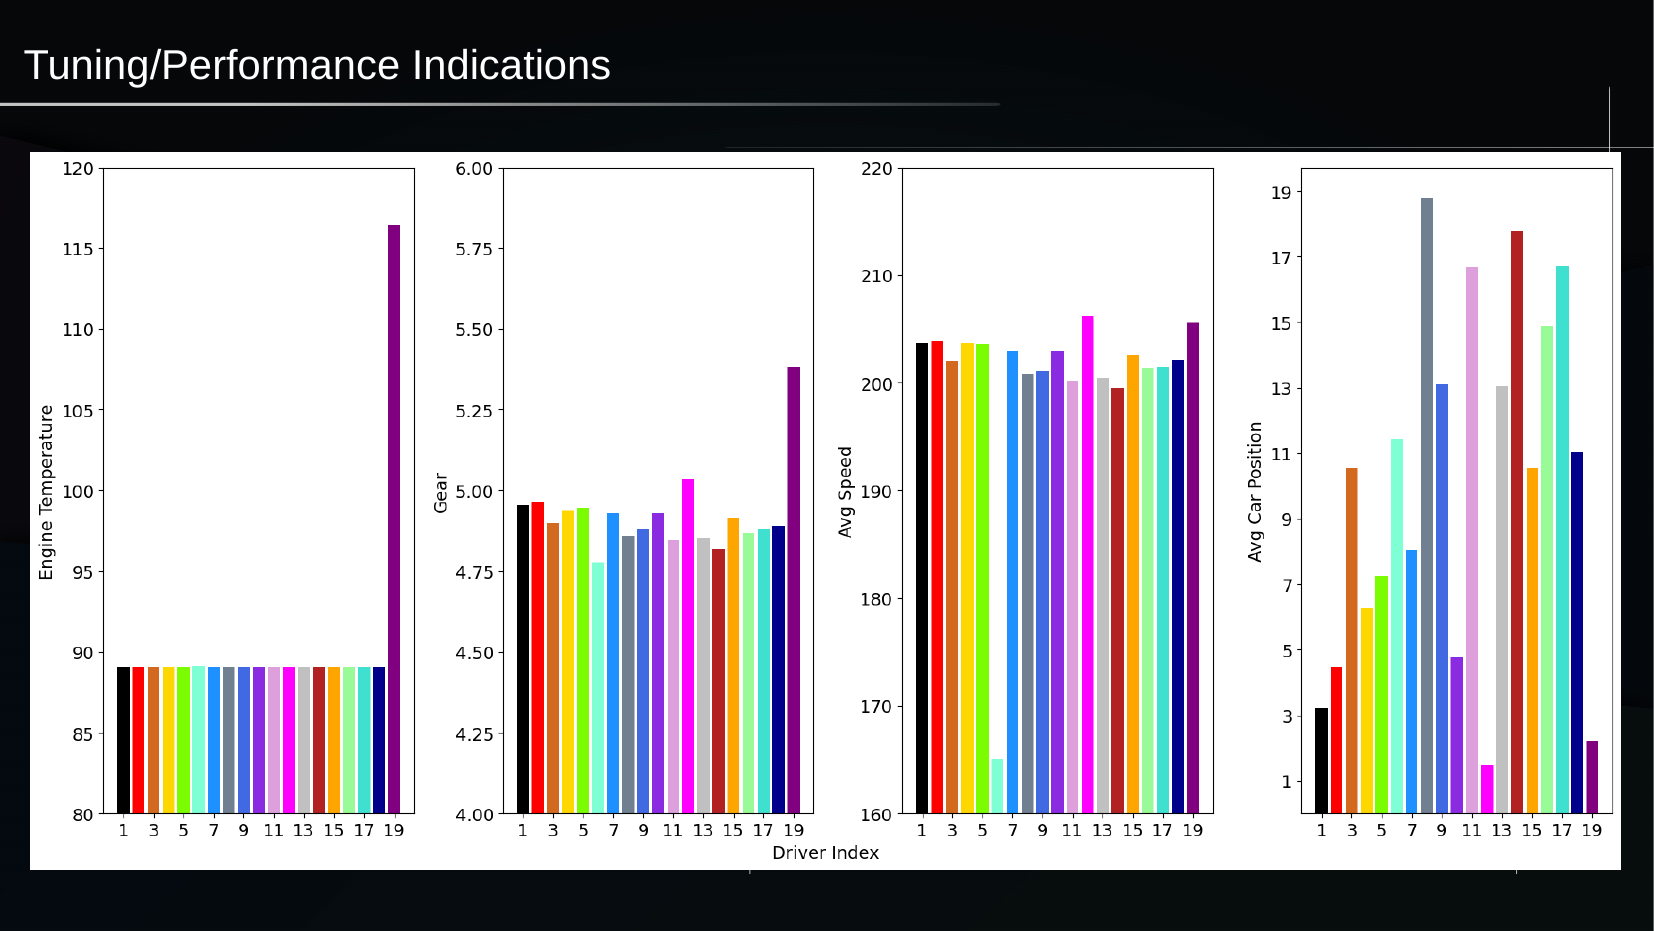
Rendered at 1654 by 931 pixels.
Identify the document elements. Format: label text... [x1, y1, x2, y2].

picture [0, 0, 1654, 931]
title Tuning/Performance Indications [23, 11, 1589, 119]
